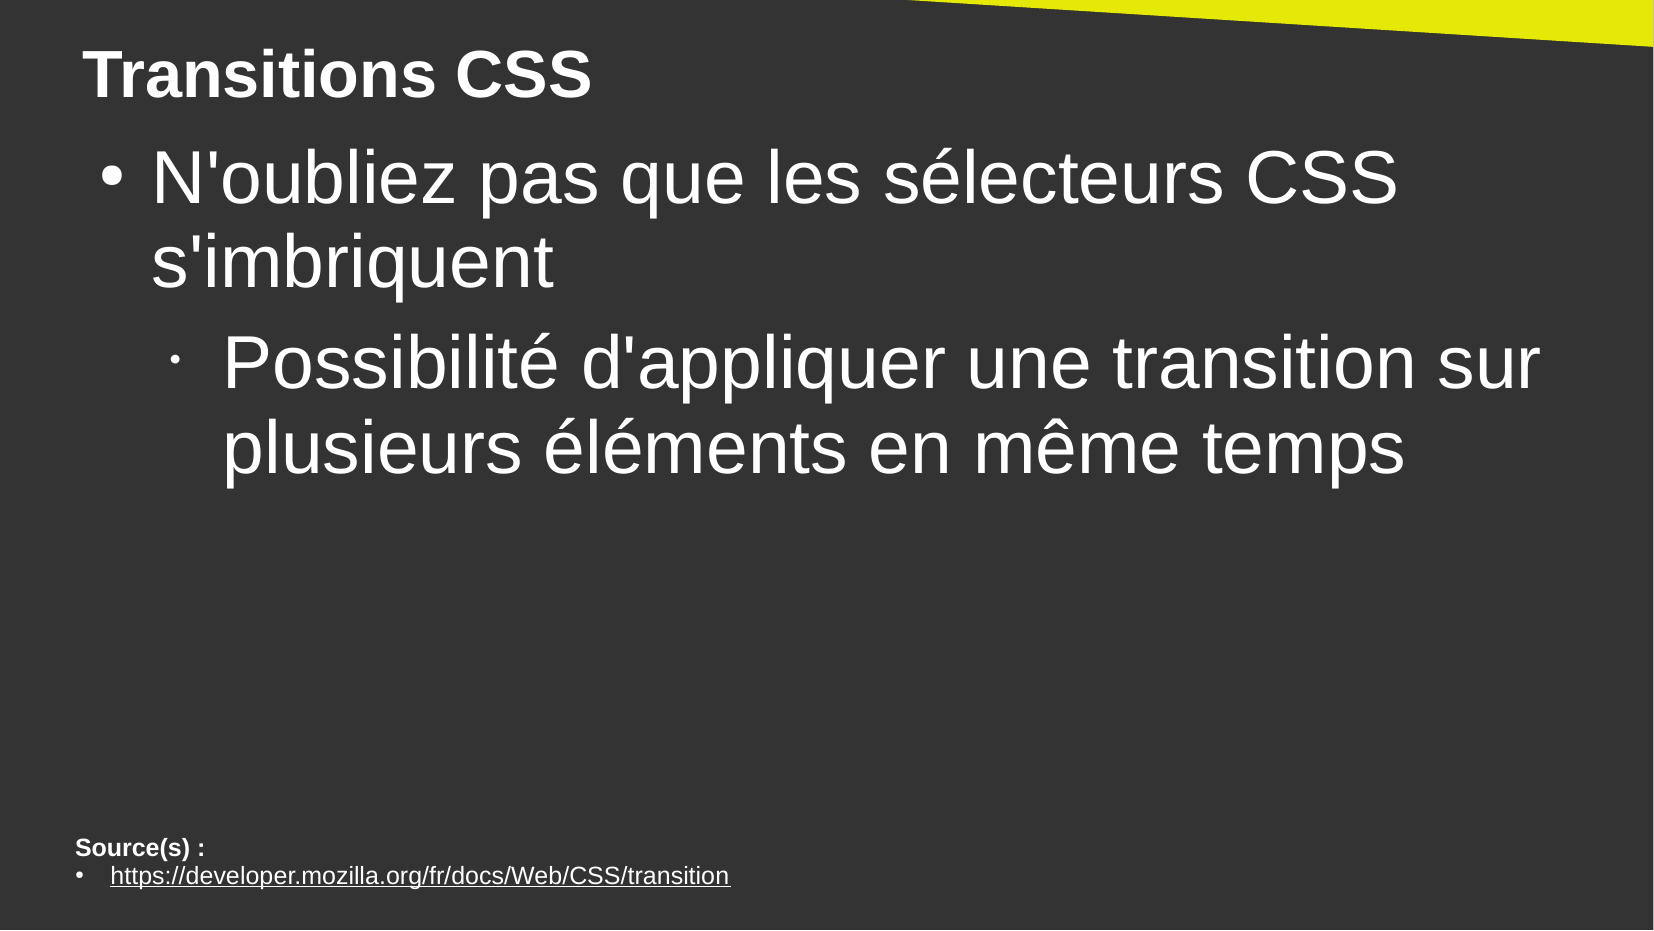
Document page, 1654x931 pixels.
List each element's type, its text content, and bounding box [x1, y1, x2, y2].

title Transitions CSS [82, 37, 1571, 114]
list N'oubliez pas que les sélecteurs CSS s'imbriquent Possibilité d'appliquer une transition sur plusieurs éléments en même temps [80, 135, 1620, 520]
text_box Source(s) : https://developer.mozilla.org/fr/docs/Web/CSS/transition [60, 826, 1546, 916]
text_box [907, 0, 1654, 47]
